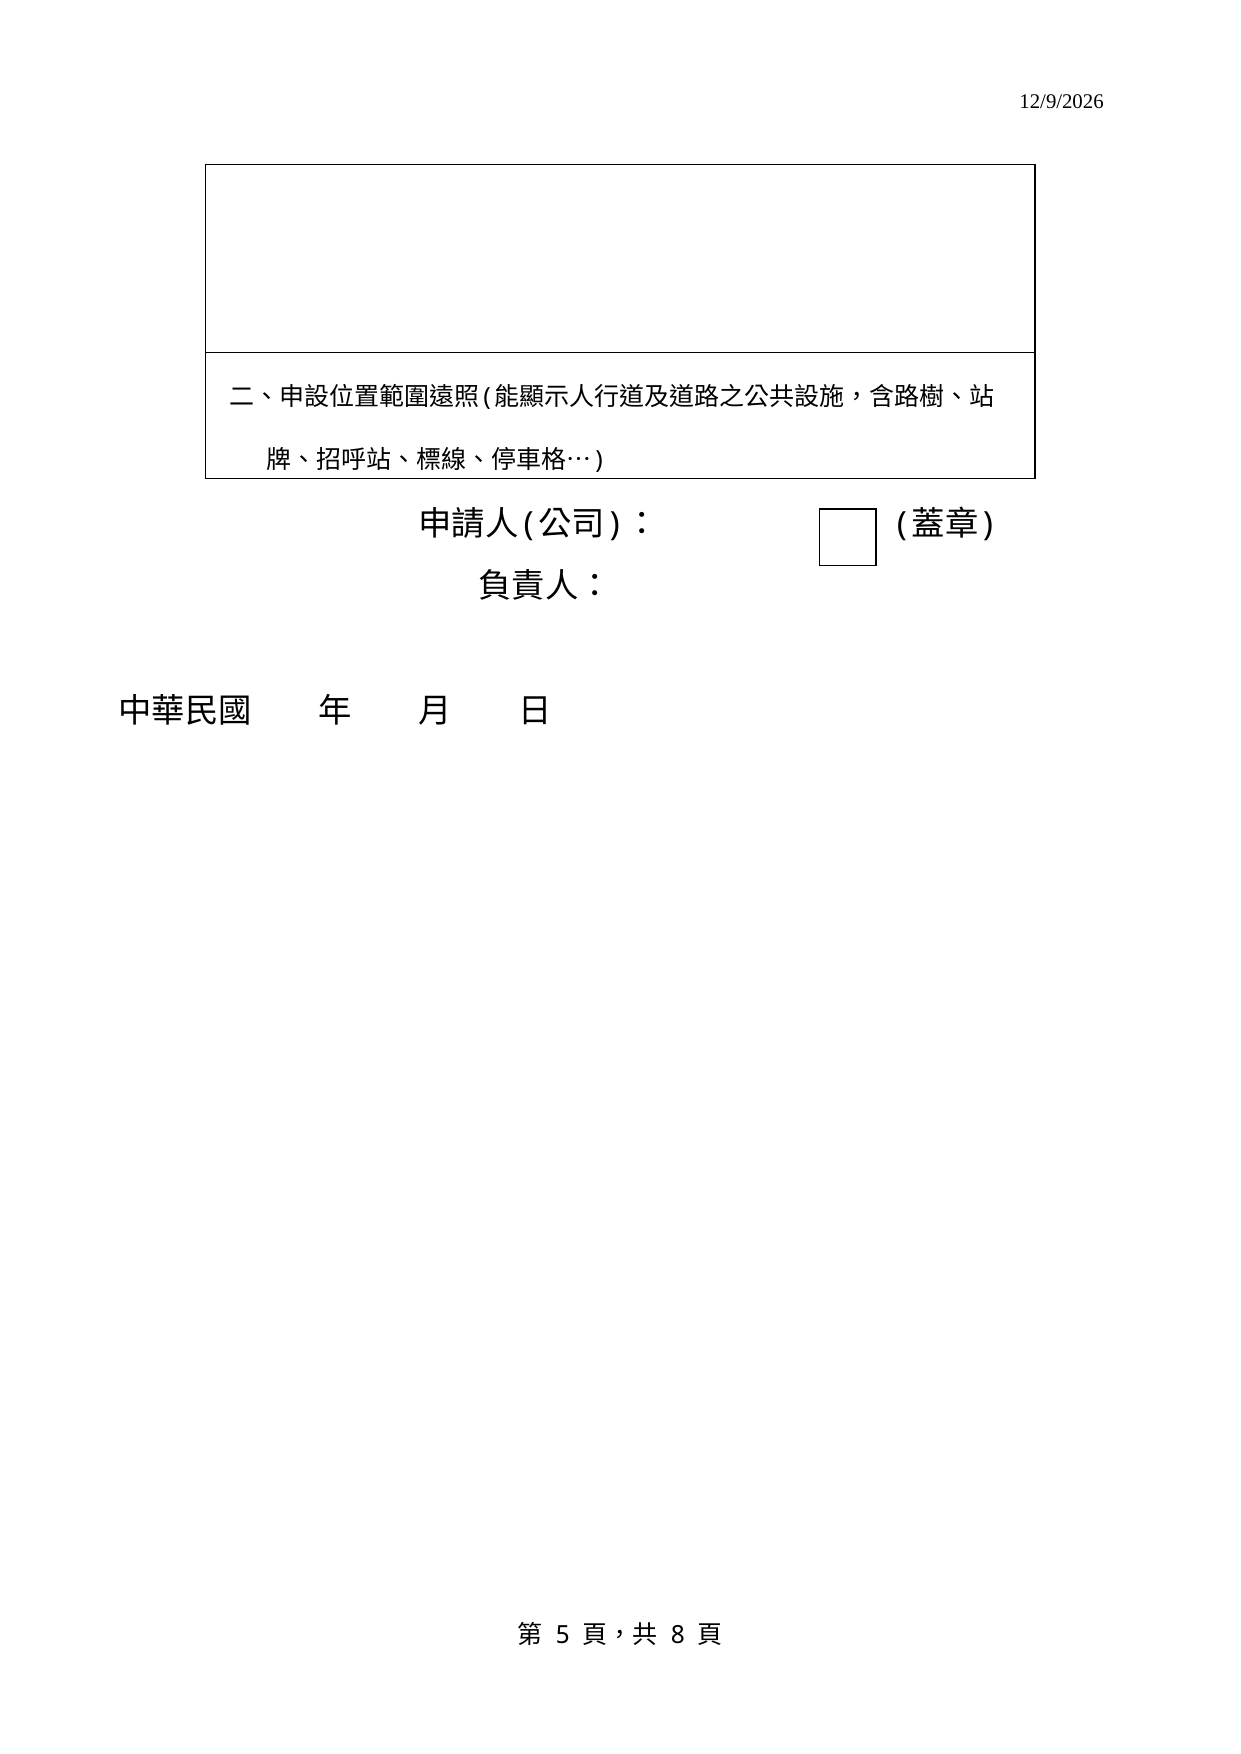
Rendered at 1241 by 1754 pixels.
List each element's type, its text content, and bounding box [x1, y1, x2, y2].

table_header [206, 165, 1034, 352]
text 申請人(公司)： (蓋章) [118, 479, 1122, 542]
text 負責人： [118, 542, 1122, 604]
text 中華民國 年 月 日 [118, 667, 1122, 729]
table_cell 二、申設位置範圍遠照(能顯示人行道及道路之公共設施，含路樹、站牌、招呼站、標線、停車格…) [206, 353, 1034, 478]
